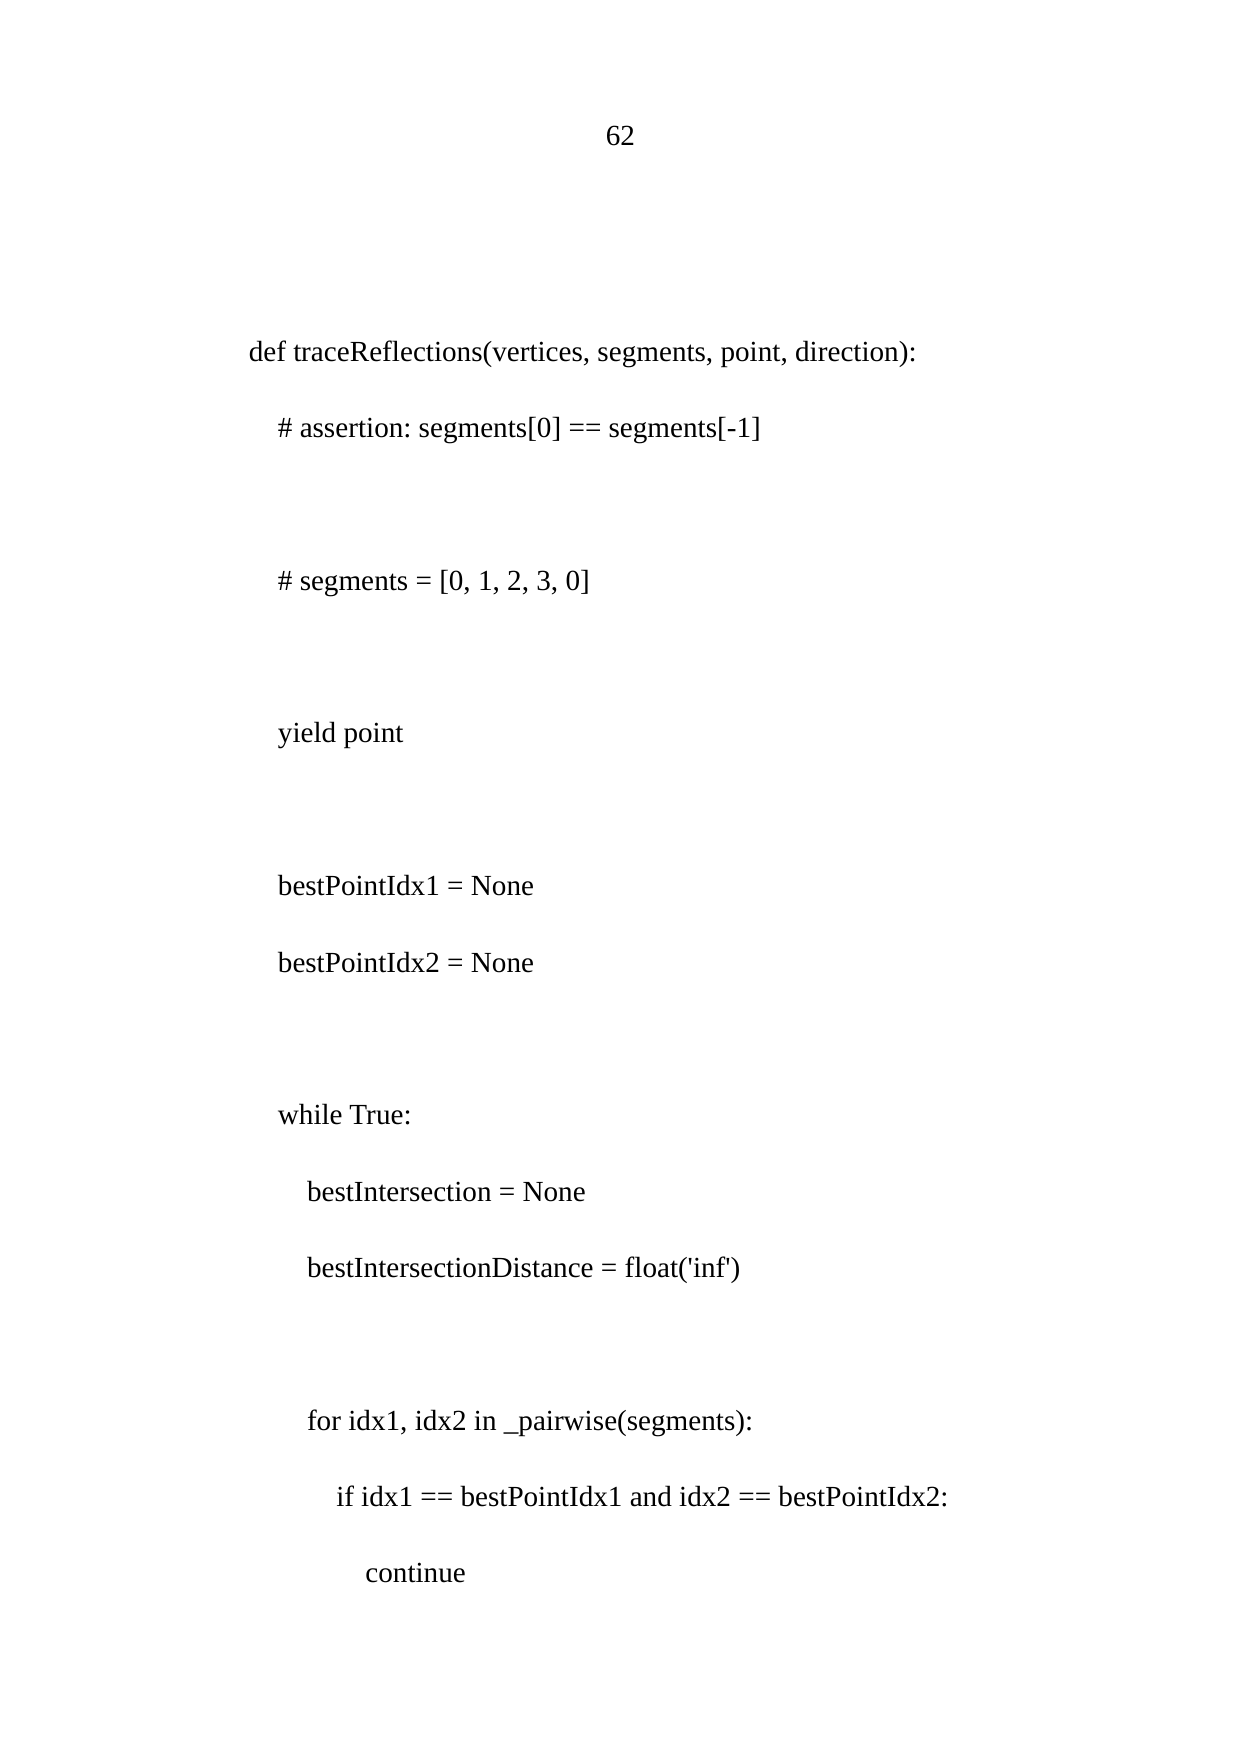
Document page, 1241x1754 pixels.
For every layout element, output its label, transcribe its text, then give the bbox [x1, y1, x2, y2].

text bestIntersectionDistance = float('inf') [118, 1250, 1122, 1284]
text bestPointIdx2 = None [118, 945, 1122, 978]
text def traceReflections(vertices, segments, point, direction): [118, 334, 1122, 367]
text continue [118, 1556, 1122, 1589]
text for idx1, idx2 in _pairwise(segments): [118, 1403, 1122, 1436]
text bestIntersection = None [118, 1174, 1122, 1207]
text # segments = [0, 1, 2, 3, 0] [118, 563, 1122, 596]
text # assertion: segments[0] == segments[-1] [118, 410, 1122, 444]
text bestPointIdx1 = None [118, 868, 1122, 902]
text if idx1 == bestPointIdx1 and idx2 == bestPointIdx2: [118, 1479, 1122, 1513]
text yield point [118, 716, 1122, 749]
text while True: [118, 1097, 1122, 1131]
